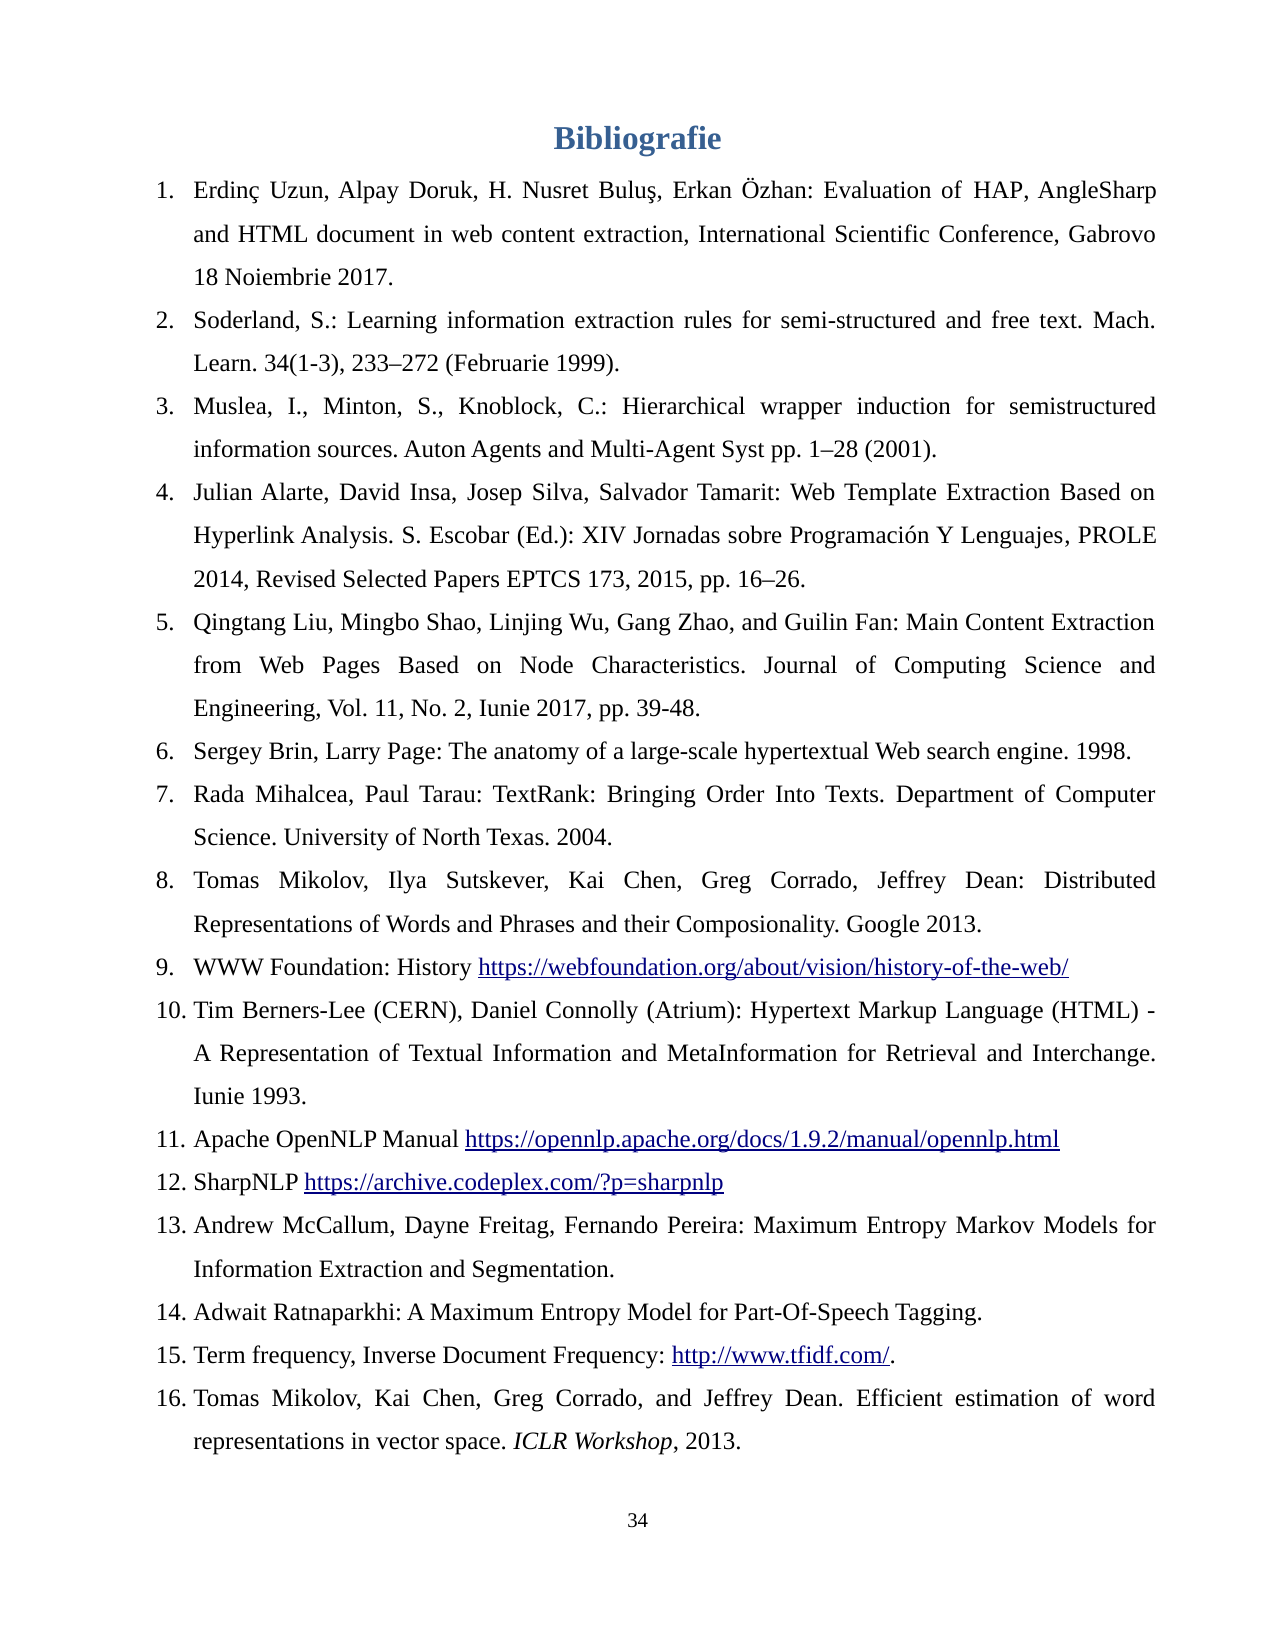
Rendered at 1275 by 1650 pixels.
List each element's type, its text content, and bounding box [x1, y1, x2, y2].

list Soderland, S.: Learning information extraction rules for semi-structured and free text. Mach. Learn. 34(1-3), 233–272 (Februarie 1999). [156, 305, 1157, 377]
subtitle Andrew McCallum, Dayne Freitag, Fernando Pereira: Maximum Entropy Markov Models for Information Extraction and Segmentation. [156, 1211, 1157, 1282]
subtitle Bibliografie [118, 118, 1157, 156]
subtitle Erdinç Uzun, Alpay Doruk, H. Nusret Buluş, Erkan Özhan: Evaluation of HAP, AngleSharp and HTML document in web content extraction, International Scientific Conference, Gabrovo 18 Noiembrie 2017. [156, 176, 1157, 291]
list Apache OpenNLP Manual https://opennlp.apache.org/docs/1.9.2/manual/opennlp.html [156, 1124, 1157, 1153]
list Muslea, I., Minton, S., Knoblock, C.: Hierarchical wrapper induction for semistructured information sources. Auton Agents and Multi-Agent Syst pp. 1–28 (2001). [156, 391, 1157, 463]
list Tomas Mikolov, Ilya Sutskever, Kai Chen, Greg Corrado, Jeffrey Dean: Distributed Representations of Words and Phrases and their Composionality. Google 2013. [156, 866, 1157, 937]
list Sergey Brin, Larry Page: The anatomy of a large-scale hypertextual Web search engine. 1998. [156, 736, 1157, 765]
subtitle Term frequency, Inverse Document Frequency: http://www.tfidf.com/. [156, 1340, 1157, 1369]
subtitle Adwait Ratnaparkhi: A Maximum Entropy Model for Part-Of-Speech Tagging. [156, 1297, 1157, 1326]
subtitle Tim Berners-Lee (CERN), Daniel Connolly (Atrium): Hypertext Markup Language (HTML) - A Representation of Textual Information and MetaInformation for Retrieval and Interchange. Iunie 1993. [156, 995, 1157, 1110]
list Julian Alarte, David Insa, Josep Silva, Salvador Tamarit: Web Template Extraction Based on Hyperlink Analysis. S. Escobar (Ed.): XIV Jornadas sobre Programación Y Lenguajes, PROLE 2014, Revised Selected Papers EPTCS 173, 2015, pp. 16–26. [156, 477, 1157, 592]
list Rada Mihalcea, Paul Tarau: TextRank: Bringing Order Into Texts. Department of Computer Science. University of North Texas. 2004. [156, 779, 1157, 851]
subtitle Tomas Mikolov, Kai Chen, Greg Corrado, and Jeffrey Dean. Efficient estimation of word representations in vector space. ICLR Workshop, 2013. [156, 1383, 1157, 1455]
list SharpNLP https://archive.codeplex.com/?p=sharpnlp [156, 1167, 1157, 1196]
list WWW Foundation: History https://webfoundation.org/about/vision/history-of-the-web/ [156, 952, 1157, 981]
list Qingtang Liu, Mingbo Shao, Linjing Wu, Gang Zhao, and Guilin Fan: Main Content Extraction from Web Pages Based on Node Characteristics. Journal of Computing Science and Engineering, Vol. 11, No. 2, Iunie 2017, pp. 39-48. [156, 607, 1157, 722]
